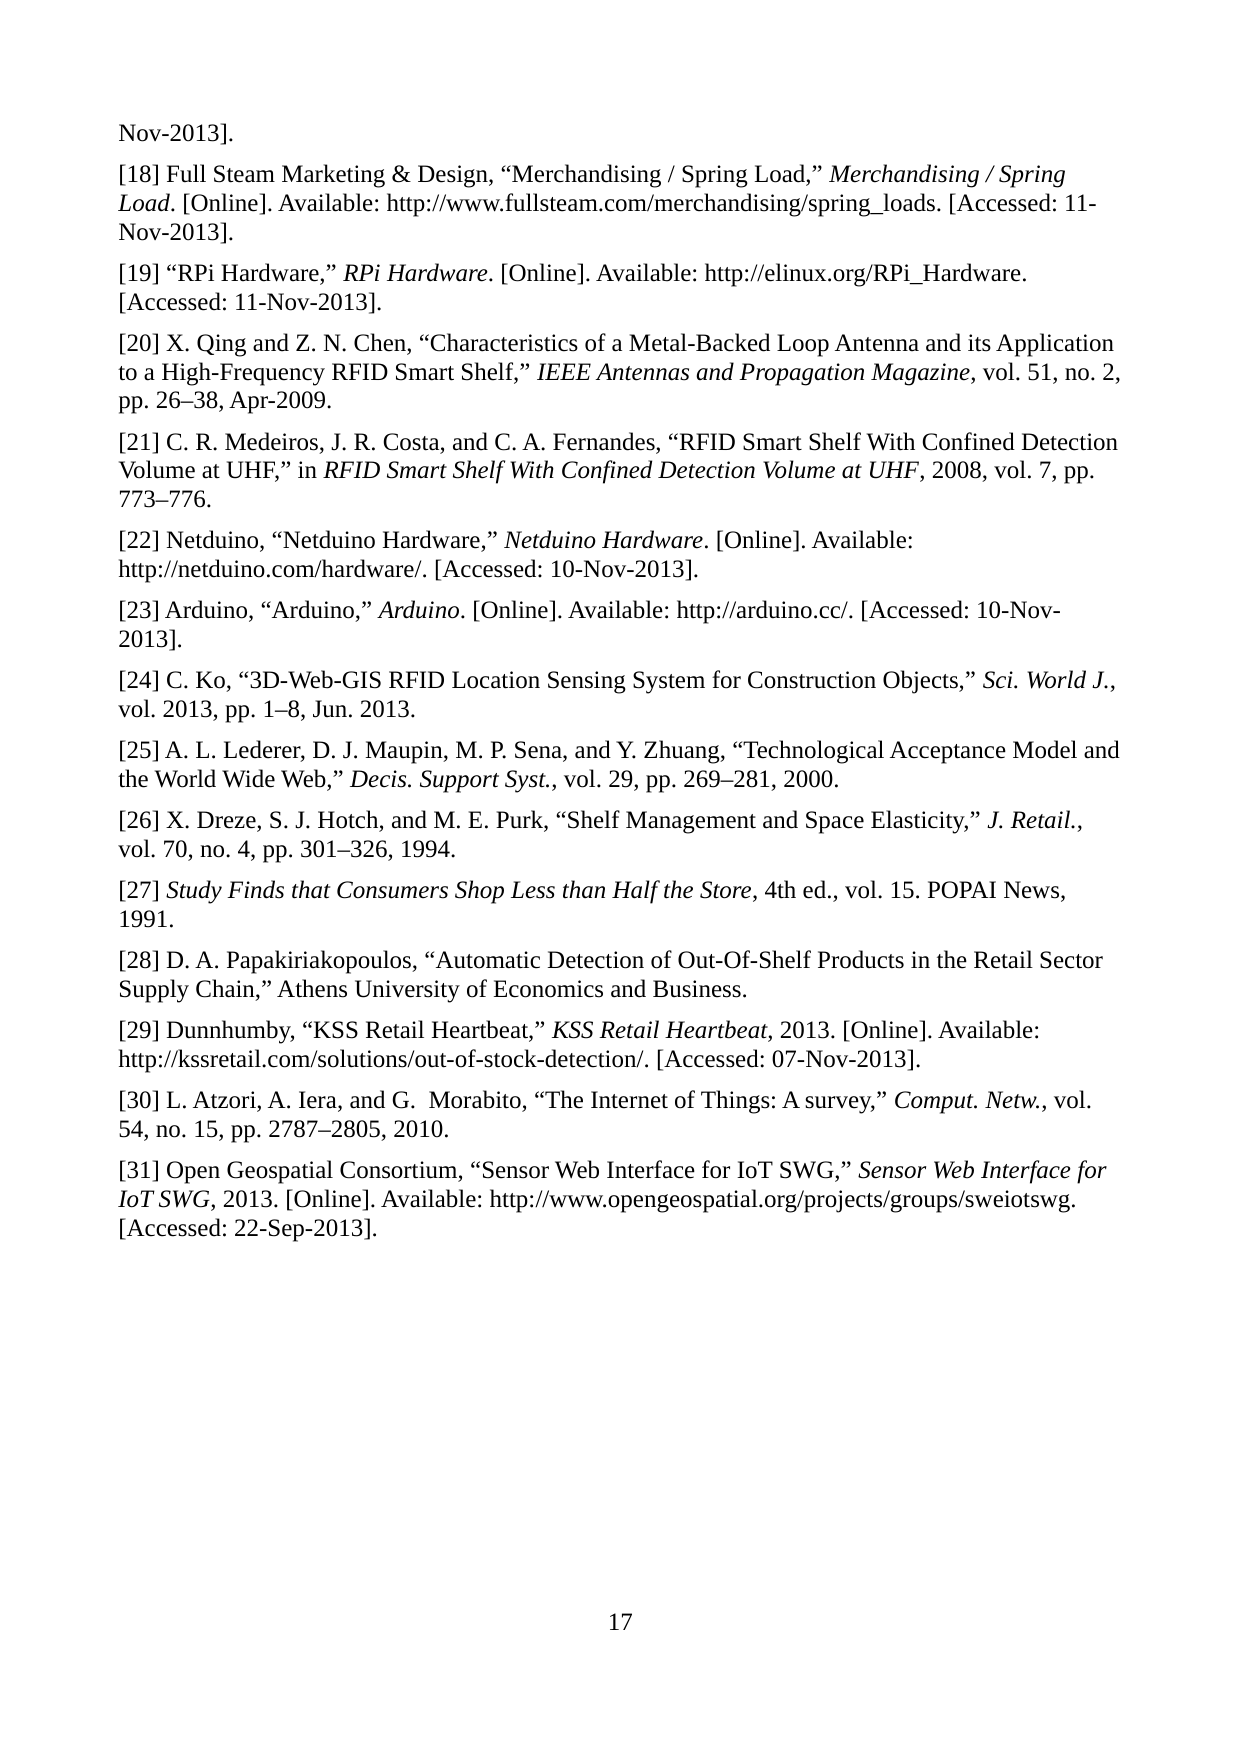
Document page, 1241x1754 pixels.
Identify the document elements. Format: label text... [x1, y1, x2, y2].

text [21] C. R. Medeiros, J. R. Costa, and C. A. Fernandes, “RFID Smart Shelf With Confined Detection Volume at UHF,” in RFID Smart Shelf With Confined Detection Volume at UHF, 2008, vol. 7, pp. 773–776. [118, 427, 1122, 513]
text [19] “RPi Hardware,” RPi Hardware. [Online]. Available: http://elinux.org/RPi_Hardware. [Accessed: 11-Nov-2013]. [118, 258, 1122, 316]
text [25] A. L. Lederer, D. J. Maupin, M. P. Sena, and Y. Zhuang, “Technological Acceptance Model and the World Wide Web,” Decis. Support Syst., vol. 29, pp. 269–281, 2000. [118, 736, 1122, 793]
text [28] D. A. Papakiriakopoulos, “Automatic Detection of Out-Of-Shelf Products in the Retail Sector Supply Chain,” Athens University of Economics and Business. [118, 946, 1122, 1003]
text [24] C. Ko, “3D-Web-GIS RFID Location Sensing System for Construction Objects,” Sci. World J., vol. 2013, pp. 1–8, Jun. 2013. [118, 666, 1122, 723]
text [23] Arduino, “Arduino,” Arduino. [Online]. Available: http://arduino.cc/. [Accessed: 10-Nov-2013]. [118, 596, 1122, 653]
text [27] Study Finds that Consumers Shop Less than Half the Store, 4th ed., vol. 15. POPAI News, 1991. [118, 876, 1122, 933]
text [20] X. Qing and Z. N. Chen, “Characteristics of a Metal-Backed Loop Antenna and its Application to a High-Frequency RFID Smart Shelf,” IEEE Antennas and Propagation Magazine, vol. 51, no. 2, pp. 26–38, Apr-2009. [118, 328, 1122, 414]
text [29] Dunnhumby, “KSS Retail Heartbeat,” KSS Retail Heartbeat, 2013. [Online]. Available: http://kssretail.com/solutions/out-of-stock-detection/. [Accessed: 07-Nov-2013]. [118, 1016, 1122, 1073]
text [26] X. Dreze, S. J. Hotch, and M. E. Purk, “Shelf Management and Space Elasticity,” J. Retail., vol. 70, no. 4, pp. 301–326, 1994. [118, 806, 1122, 863]
text [18] Full Steam Marketing & Design, “Merchandising / Spring Load,” Merchandising / Spring Load. [Online]. Available: http://www.fullsteam.com/merchandising/spring_loads. [Accessed: 11-Nov-2013]. [118, 159, 1122, 246]
text [31] Open Geospatial Consortium, “Sensor Web Interface for IoT SWG,” Sensor Web Interface for IoT SWG, 2013. [Online]. Available: http://www.opengeospatial.org/projects/groups/sweiotswg. [Accessed: 22-Sep-2013]. [118, 1156, 1122, 1242]
text Nov-2013]. [118, 118, 1122, 147]
text [30] L. Atzori, A. Iera, and G. Morabito, “The Internet of Things: A survey,” Comput. Netw., vol. 54, no. 15, pp. 2787–2805, 2010. [118, 1086, 1122, 1143]
text [22] Netduino, “Netduino Hardware,” Netduino Hardware. [Online]. Available: http://netduino.com/hardware/. [Accessed: 10-Nov-2013]. [118, 526, 1122, 583]
